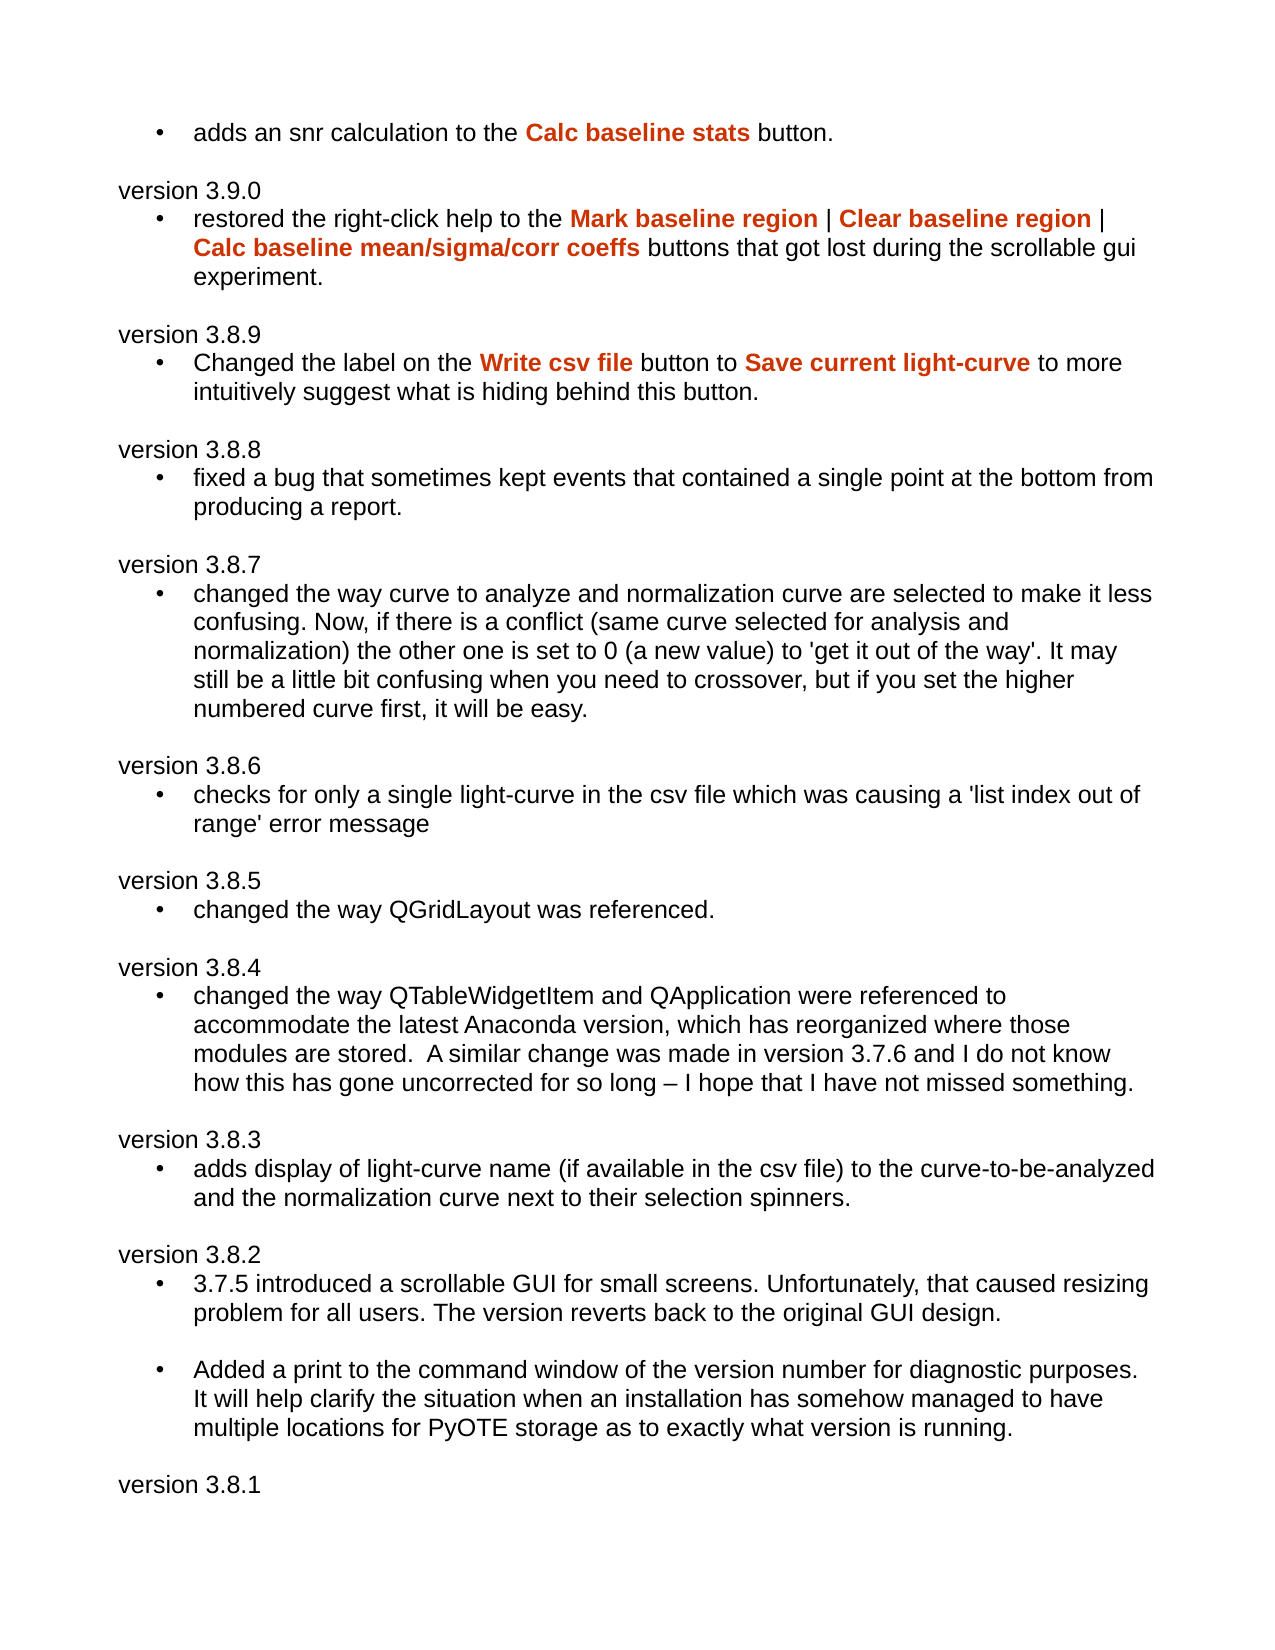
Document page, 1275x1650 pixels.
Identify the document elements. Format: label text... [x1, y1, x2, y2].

list Changed the label on the Write csv file button to Save current light-curve to more intuitively suggest what is hiding behind this button. [156, 348, 1157, 435]
text version 3.8.7 [118, 550, 1157, 578]
text version 3.8.3 [118, 1125, 1157, 1154]
list checks for only a single light-curve in the csv file which was causing a 'list index out of range' error message [156, 780, 1157, 866]
list adds display of light-curve name (if available in the csv file) to the curve-to-be-analyzed and the normalization curve next to their selection spinners. [156, 1154, 1157, 1240]
list Added a print to the command window of the version number for diagnostic purposes. It will help clarify the situation when an installation has somehow managed to have multiple locations for PyOTE storage as to exactly what version is running. [156, 1355, 1157, 1471]
list changed the way QGridLayout was referenced. [156, 895, 1157, 953]
list 3.7.5 introduced a scrollable GUI for small screens. Unfortunately, that caused resizing problem for all users. The version reverts back to the original GUI design. [156, 1269, 1157, 1355]
list changed the way QTableWidgetItem and QApplication were referenced to accommodate the latest Anaconda version, which has reorganized where those modules are stored. A similar change was made in version 3.7.6 and I do not know how this has gone uncorrected for so long – I hope that I have not missed something. [156, 981, 1157, 1096]
text version 3.8.4 [118, 953, 1157, 981]
text version 3.8.5 [118, 866, 1157, 895]
text version 3.8.1 [118, 1471, 1157, 1499]
list fixed a bug that sometimes kept events that contained a single point at the bottom from producing a report. [156, 463, 1157, 550]
text version 3.8.9 [118, 319, 1157, 348]
text version 3.8.2 [118, 1240, 1157, 1269]
text version 3.9.0 [118, 176, 1157, 204]
list restored the right-click help to the Mark baseline region | Clear baseline region | Calc baseline mean/sigma/corr coeffs buttons that got lost during the scrollable gui experiment. [156, 204, 1157, 319]
list adds an snr calculation to the Calc baseline stats button. [156, 118, 1157, 176]
text version 3.8.8 [118, 435, 1157, 463]
list changed the way curve to analyze and normalization curve are selected to make it less confusing. Now, if there is a conflict (same curve selected for analysis and normalization) the other one is set to 0 (a new value) to 'get it out of the way'. It may still be a little bit confusing when you need to crossover, but if you set the higher numbered curve first, it will be easy. [156, 578, 1157, 751]
text version 3.8.6 [118, 751, 1157, 780]
